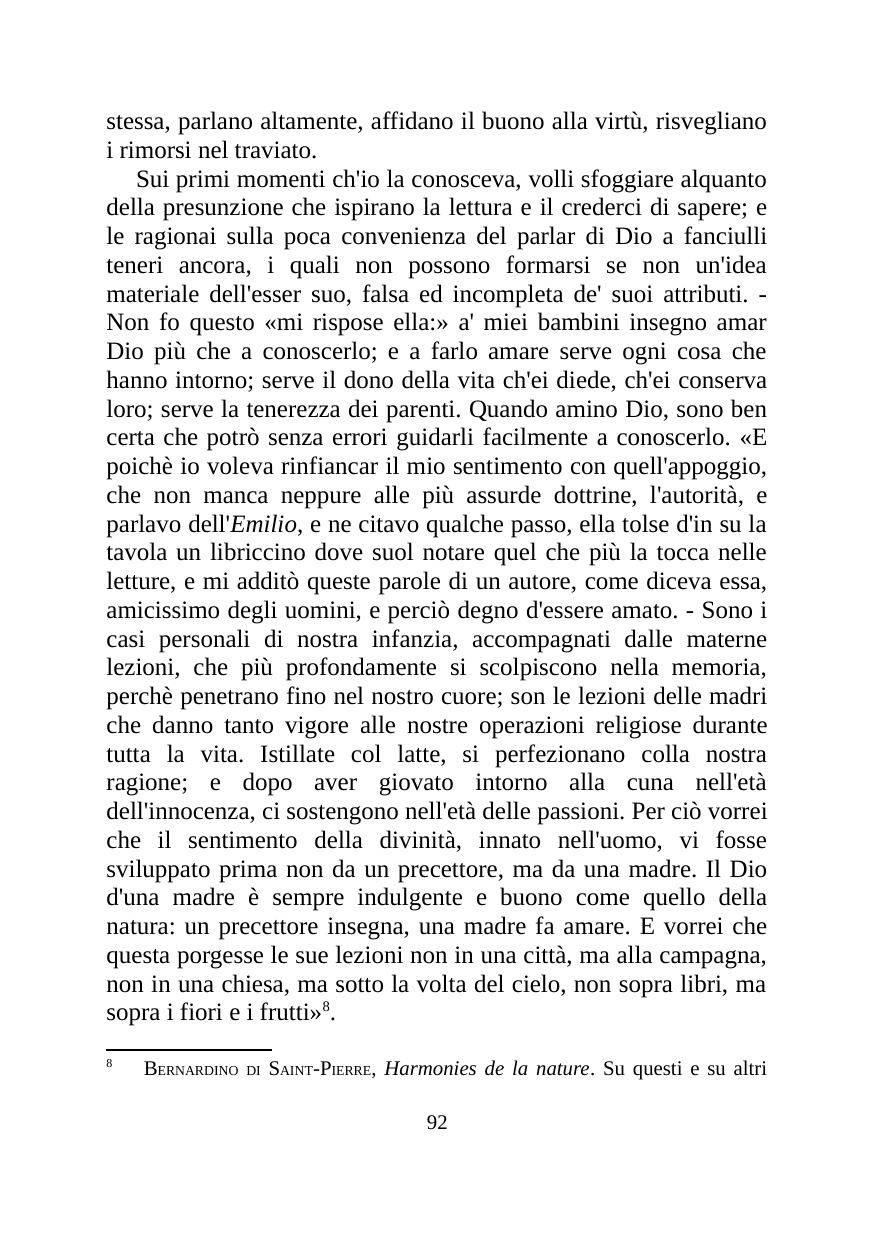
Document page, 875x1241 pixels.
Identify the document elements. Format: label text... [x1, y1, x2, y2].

text stessa, parlano altamente, affidano il buono alla virtù, risvegliano i rimorsi nel traviato. [106, 106, 768, 164]
text Sui primi momenti ch'io la conosceva, volli sfoggiare alquanto della presunzione che ispirano la lettura e il crederci di sapere; e le ragionai sulla poca convenienza del parlar di Dio a fanciulli teneri ancora, i quali non possono formarsi se non un'idea materiale dell'esser suo, falsa ed incompleta de' suoi attributi. - Non fo questo «mi rispose ella:» a' miei bambini insegno amar Dio più che a conoscerlo; e a farlo amare serve ogni cosa che hanno intorno; serve il dono della vita ch'ei diede, ch'ei conserva loro; serve la tenerezza dei parenti. Quando amino Dio, sono ben certa che potrò senza errori guidarli facilmente a conoscerlo. «E poichè io voleva rinfiancar il mio sentimento con quell'appoggio, che non manca neppure alle più assurde dottrine, l'autorità, e parlavo dell'Emilio, e ne citavo qualche passo, ella tolse d'in su la tavola un libriccino dove suol notare quel che più la tocca nelle letture, e mi additò queste parole di un autore, come diceva essa, amicissimo degli uomini, e perciò degno d'essere amato. - Sono i casi personali di nostra infanzia, accompagnati dalle materne lezioni, che più profondamente si scolpiscono nella memoria, perchè penetrano fino nel nostro cuore; son le lezioni delle madri che danno tanto vigore alle nostre operazioni religiose durante tutta la vita. Istillate col latte, si perfezionano colla nostra ragione; e dopo aver giovato intorno alla cuna nell'età dell'innocenza, ci sostengono nell'età delle passioni. Per ciò vorrei che il sentimento della divinità, innato nell'uomo, vi fosse sviluppato prima non da un precettore, ma da una madre. Il Dio d'una madre è sempre indulgente e buono come quello della natura: un precettore insegna, una madre fa amare. E vorrei che questa porgesse le sue lezioni non in una città, ma alla campagna, non in una chiesa, ma sotto la volta del cielo, non sopra libri, ma sopra i fiori e i frutti». [106, 164, 768, 1026]
text Bernardino di Saint-Pierre, Harmonies de la nature. Su questi e su altri [106, 1056, 768, 1080]
